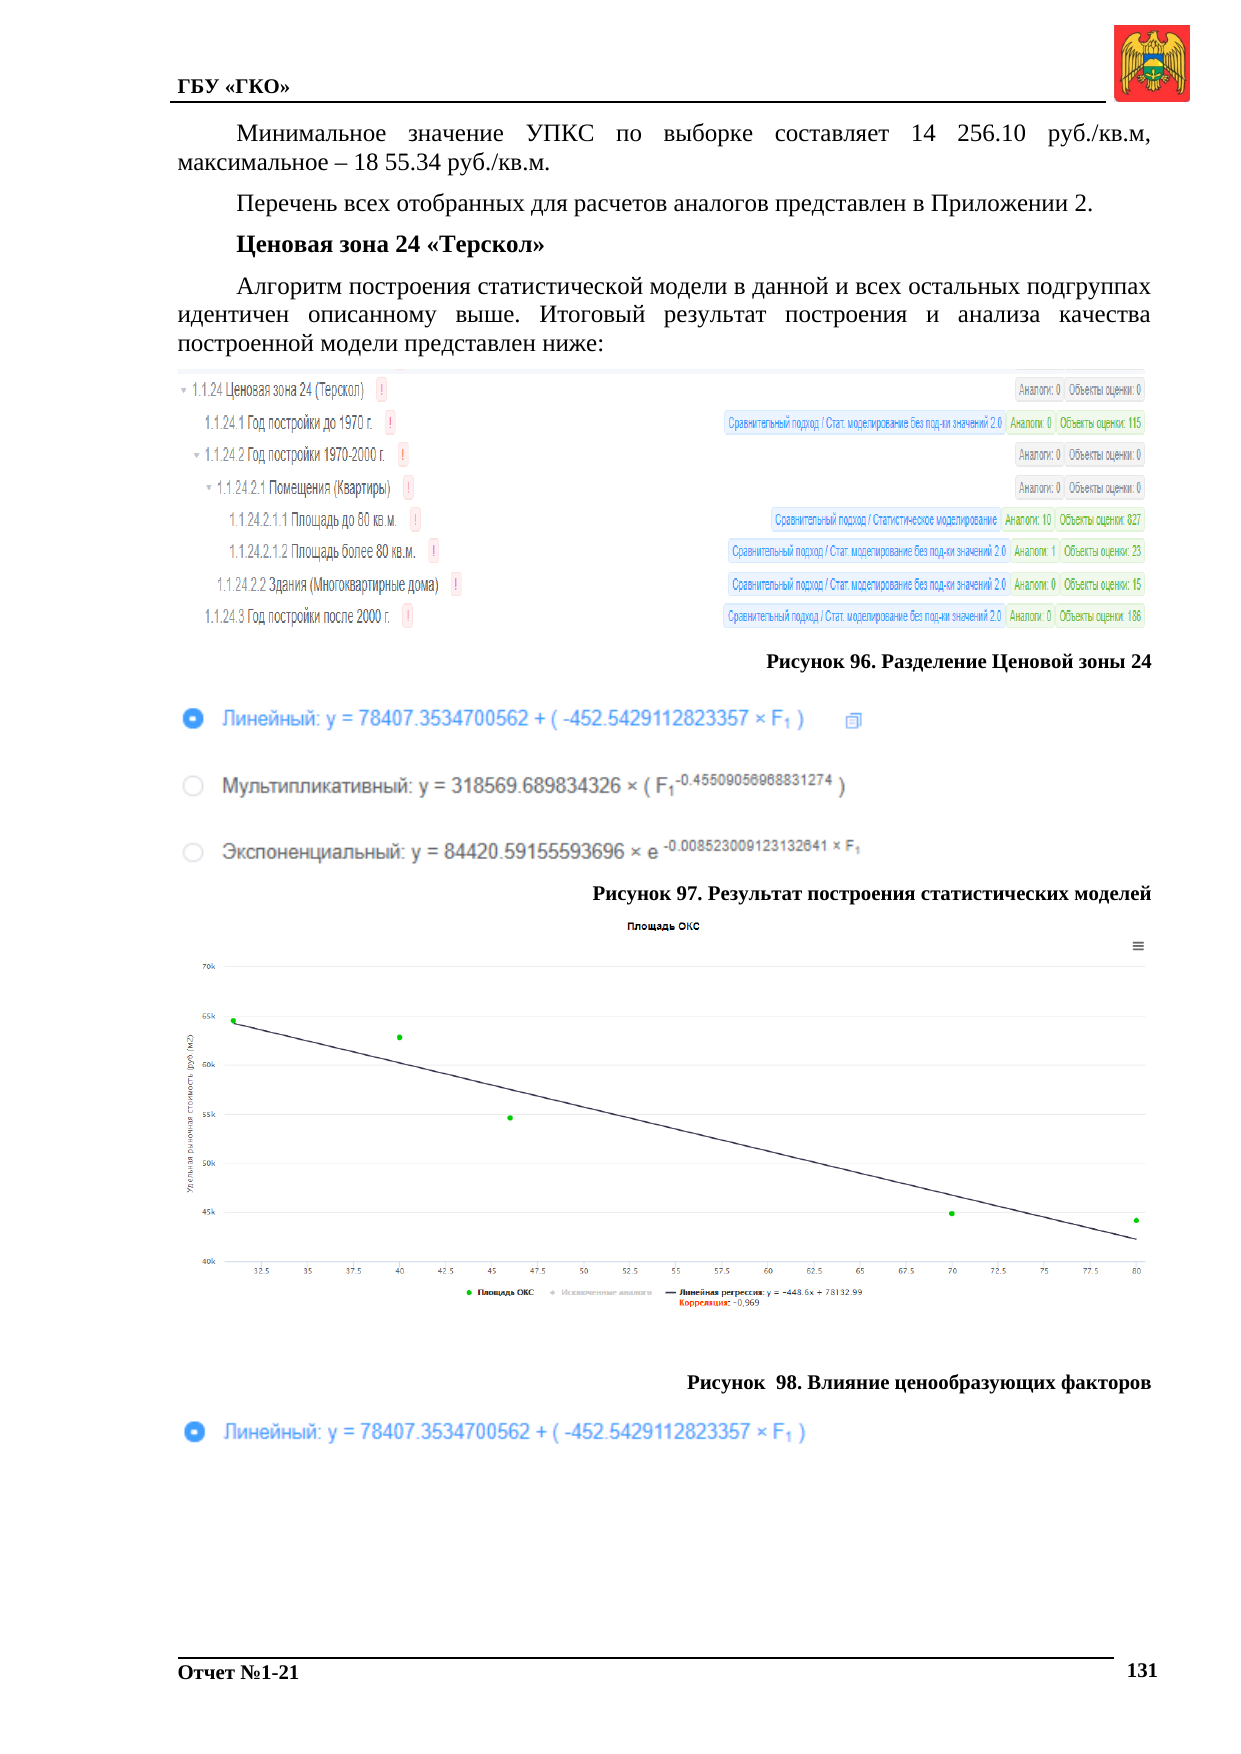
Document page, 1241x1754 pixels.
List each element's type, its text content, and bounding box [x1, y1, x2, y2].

text Рисунок 98. Влияние ценообразующих факторов [177, 1370, 1152, 1394]
text Минимальное значение УПКС по выборке составляет 14 256.10 руб./кв.м, максимальное – 18 55.34 руб./кв.м. [177, 118, 1152, 176]
text Ценовая зона 24 «Терскол» [177, 229, 1152, 258]
text Рисунок 97. Результат построения статистических моделей [177, 881, 1152, 905]
text Перечень всех отобранных для расчетов аналогов представлен в Приложении 2. [177, 188, 1152, 217]
text Рисунок 96. Разделение Ценовой зоны 24 [177, 649, 1152, 673]
text Алгоритм построения статистической модели в данной и всех остальных подгруппах идентичен описанному выше. Итоговый результат построения и анализа качества построенной модели представлен ниже: [177, 271, 1152, 357]
